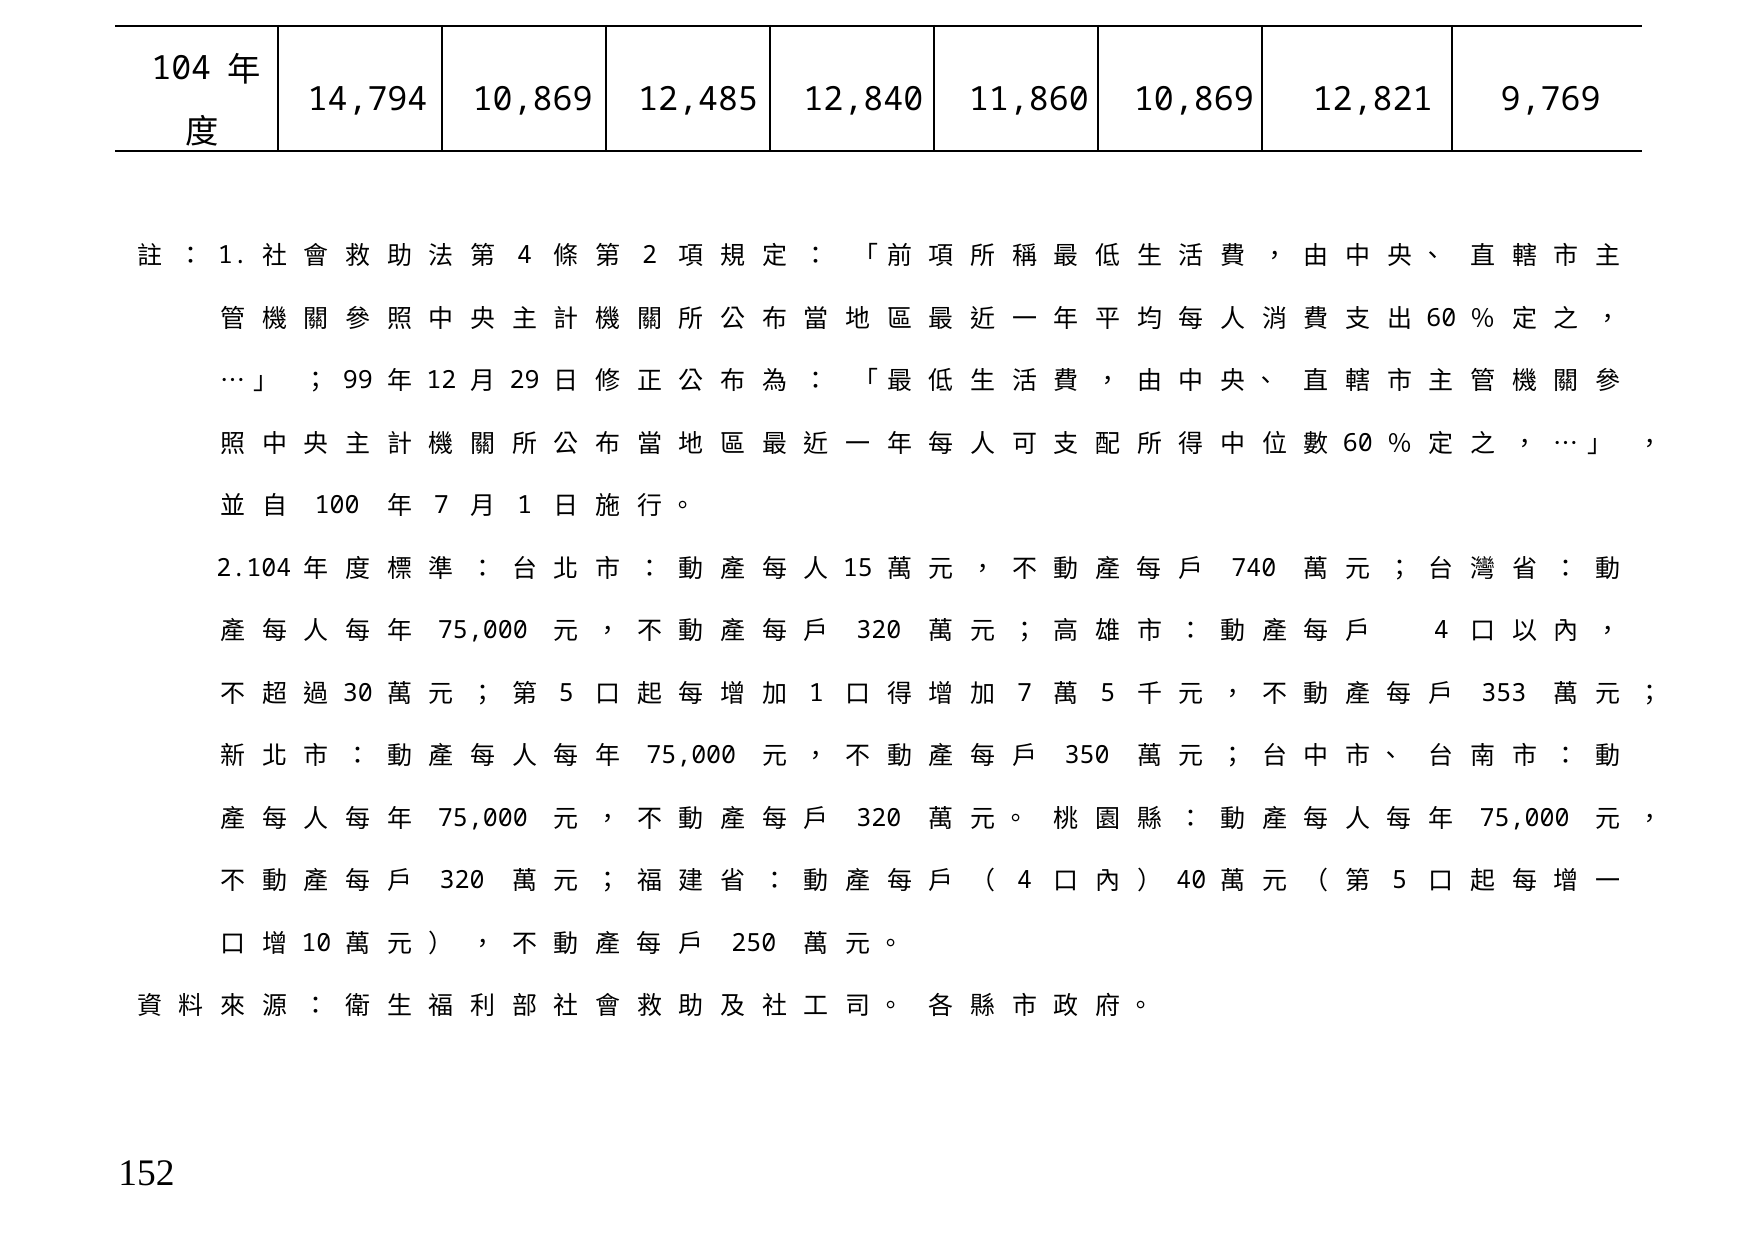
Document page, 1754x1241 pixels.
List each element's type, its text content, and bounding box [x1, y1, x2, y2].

text 註：1.社會救助法第4條第2項規定：「前項所稱最低生活費，由中央、直轄市主管機關參照中央主計機關所公布當地區最近一年平均每人消費支出60％定之，…」；99年12月29日修正公布為：「最低生活費，由中央、直轄市主管機關參照中央主計機關所公布當地區最近一年每人可支配所得中位數60％定之，…」，並自100年7月1日施行。 [128, 212, 1628, 525]
text 資料來源：衛生福利部社會救助及社工司。各縣市政府。 [128, 962, 1628, 1025]
table_cell 14,794 [279, 27, 441, 150]
table_cell 12,485 [607, 27, 769, 150]
table_cell 12,840 [771, 27, 933, 150]
table_cell 10,869 [443, 27, 605, 150]
table_cell 104年度 [115, 27, 277, 150]
table_cell 9,769 [1453, 27, 1642, 150]
text 2.104年度標準：台北市：動產每人15萬元，不動產每戶740萬元；台灣省：動產每人每年75,000元，不動產每戶320萬元；高雄市：動產每戶 4口以內，不超過30萬元；第5口起每增加1口得增加7萬5千元，不動產每戶353萬元；新北市：動產每人每年75,000元，不動產每戶350萬元；台中市、台南市：動產每人每年75,000元，不動產每戶320萬元。桃園縣：動產每人每年75,000元，不動產每戶320萬元；福建省：動產每戶（4口內）40萬元（第5口起每增一口增10萬元），不動產每戶250萬元。 [172, 525, 1628, 962]
table_cell 11,860 [935, 27, 1097, 150]
table_cell 12,821 [1263, 27, 1451, 150]
table_cell 10,869 [1099, 27, 1261, 150]
